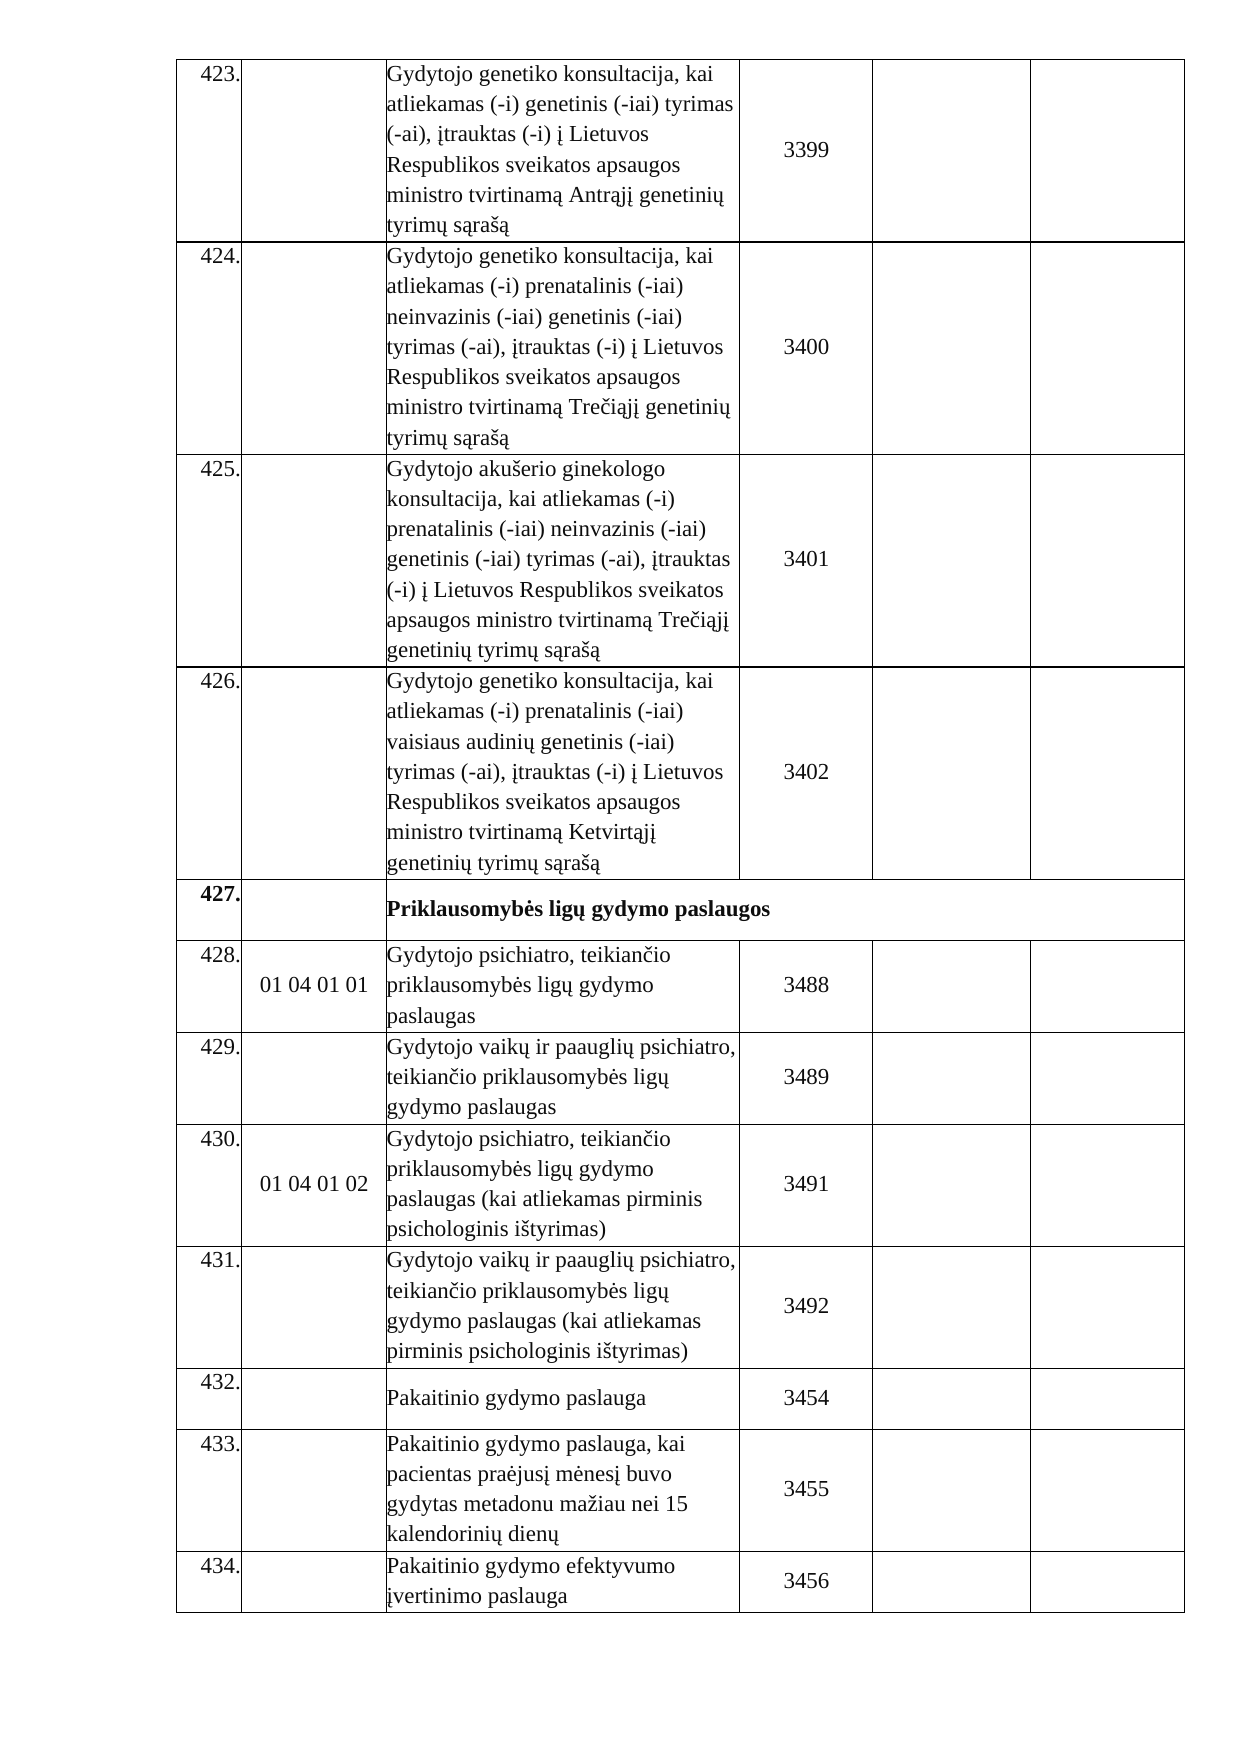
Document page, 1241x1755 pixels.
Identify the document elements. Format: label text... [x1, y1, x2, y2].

table_cell [873, 1033, 1030, 1124]
table_cell [873, 1125, 1030, 1246]
table_cell [1031, 455, 1184, 666]
table_cell [1203, 59, 1208, 241]
table_cell [1213, 241, 1230, 454]
table_cell [242, 1430, 386, 1551]
table_cell 425. 425. [177, 455, 241, 666]
table_cell 3491 [740, 1125, 872, 1246]
table_cell [242, 1552, 386, 1612]
table_cell [242, 1033, 386, 1124]
table_cell [1213, 59, 1230, 241]
table_cell [873, 243, 1030, 454]
table_cell [1185, 1368, 1203, 1429]
table_cell [1213, 1551, 1230, 1612]
table_cell Gydytojo vaikų ir paauglių psichiatro, teikiančio priklausomybės ligų gydymo paslaugas [387, 1033, 739, 1124]
table_cell [1203, 241, 1208, 454]
table_cell [1185, 1124, 1203, 1246]
table_cell 3400 [740, 243, 872, 454]
table_cell [242, 880, 386, 940]
table_cell [1230, 879, 1240, 940]
table_cell [1031, 243, 1184, 454]
table_cell [1230, 1429, 1240, 1551]
table_cell [1230, 1551, 1240, 1612]
table_cell [1208, 1124, 1213, 1246]
table_cell 428. [177, 941, 241, 1032]
table_cell [1208, 59, 1213, 241]
table_cell [1230, 1032, 1240, 1124]
table_cell [873, 1430, 1030, 1551]
table_cell [873, 1552, 1030, 1612]
table_cell Gydytojo genetiko konsultacija, kai atliekamas (-i) prenatalinis (-iai) neinvazinis (-iai) genetinis (-iai) tyrimas (-ai), įtrauktas (-i) į Lietuvos Respublikos sveikatos apsaugos ministro tvirtinamą Trečiąjį genetinių tyrimų sąrašą [387, 243, 739, 454]
table_cell Gydytojo genetiko konsultacija, kai atliekamas (-i) prenatalinis (-iai) vaisiaus audinių genetinis (-iai) tyrimas (-ai), įtrauktas (-i) į Lietuvos Respublikos sveikatos apsaugos ministro tvirtinamą Ketvirtąjį genetinių tyrimų sąrašą [387, 668, 739, 879]
table_cell [1208, 1551, 1213, 1612]
table_cell Priklausomybės ligų gydymo paslaugos [387, 880, 1184, 940]
table_cell [1203, 454, 1208, 666]
table_cell [1203, 1551, 1208, 1612]
table_cell [873, 60, 1030, 241]
table_cell 3455 [740, 1430, 872, 1551]
table_cell [1203, 940, 1208, 1032]
table_cell Gydytojo vaikų ir paauglių psichiatro, teikiančio priklausomybės ligų gydymo paslaugas (kai atliekamas pirminis psichologinis ištyrimas) [387, 1247, 739, 1367]
table_cell Gydytojo psichiatro, teikiančio priklausomybės ligų gydymo paslaugas [387, 941, 739, 1032]
table_cell [1203, 1124, 1208, 1246]
table_cell [1031, 60, 1184, 241]
table_cell [1185, 59, 1203, 241]
table_cell Pakaitinio gydymo paslauga, kai pacientas praėjusį mėnesį buvo gydytas metadonu mažiau nei 15 kalendorinių dienų [387, 1430, 739, 1551]
table_cell 01 04 01 01 [242, 941, 386, 1032]
table_cell Gydytojo psichiatro, teikiančio priklausomybės ligų gydymo paslaugas (kai atliekamas pirminis psichologinis ištyrimas) [387, 1125, 739, 1246]
table_cell [1213, 1368, 1230, 1429]
table_cell [1230, 454, 1240, 666]
table_cell [1230, 1246, 1240, 1367]
table_cell [1031, 1125, 1184, 1246]
table_cell 01 04 01 02 [242, 1125, 386, 1246]
table_cell 3456 [740, 1552, 872, 1612]
table_cell 430. [177, 1125, 241, 1246]
table_cell [1185, 1032, 1203, 1124]
table_cell 3402 [740, 668, 872, 879]
table_cell 3454 [740, 1369, 872, 1429]
table_cell [1031, 1430, 1184, 1551]
table_cell 3492 [740, 1247, 872, 1367]
table_cell [242, 455, 386, 666]
table_cell 424. 424. [177, 243, 241, 454]
table_cell [1203, 1429, 1208, 1551]
table_cell [1208, 1032, 1213, 1124]
table_cell [1185, 1246, 1203, 1367]
table_cell [1031, 1369, 1184, 1429]
table_cell 429. [177, 1033, 241, 1124]
table_cell [873, 1369, 1030, 1429]
table_cell [873, 1247, 1030, 1367]
table_cell [1213, 1124, 1230, 1246]
table_cell [1031, 1033, 1184, 1124]
table_cell [1230, 59, 1240, 241]
table_cell [1203, 666, 1208, 879]
table_cell [1185, 1551, 1203, 1612]
table_cell [242, 60, 386, 241]
table_cell [1213, 1032, 1230, 1124]
table_cell [1185, 879, 1203, 940]
table_cell [1213, 1246, 1230, 1367]
table_cell [1031, 1552, 1184, 1612]
table_cell 3399 [740, 60, 872, 241]
table_cell [1203, 1032, 1208, 1124]
table_cell 3401 [740, 455, 872, 666]
table_cell [1208, 1246, 1213, 1367]
table_cell [1230, 666, 1240, 879]
table_cell [1230, 940, 1240, 1032]
table_cell [1208, 241, 1213, 454]
table_cell [1185, 1429, 1203, 1551]
table_cell [1185, 666, 1203, 879]
table_cell [1203, 1368, 1208, 1429]
table_cell 423. 423. [177, 60, 241, 241]
table_cell [873, 941, 1030, 1032]
table_cell [1213, 666, 1230, 879]
table_cell 3488 [740, 941, 872, 1032]
table_cell [1208, 1368, 1213, 1429]
table_cell [873, 668, 1030, 879]
table_cell [242, 1247, 386, 1367]
table_cell [1213, 1429, 1230, 1551]
table_cell [1208, 454, 1213, 666]
table_cell [873, 455, 1030, 666]
table_cell [1230, 1124, 1240, 1246]
table_cell 432. [177, 1369, 241, 1429]
table_cell [1230, 241, 1240, 454]
table_cell [1185, 940, 1203, 1032]
table_cell Pakaitinio gydymo paslauga [387, 1369, 739, 1429]
table_cell 434. [177, 1552, 241, 1612]
table_cell 431. [177, 1247, 241, 1367]
table_cell 433. . [177, 1430, 241, 1551]
table_cell [242, 243, 386, 454]
table_cell [1213, 454, 1230, 666]
table_cell Gydytojo genetiko konsultacija, kai atliekamas (-i) genetinis (-iai) tyrimas (-ai), įtrauktas (-i) į Lietuvos Respublikos sveikatos apsaugos ministro tvirtinamą Antrąjį genetinių tyrimų sąrašą [387, 60, 739, 241]
table_cell [1208, 879, 1213, 940]
table_cell Gydytojo akušerio ginekologo konsultacija, kai atliekamas (-i) prenatalinis (-iai) neinvazinis (-iai) genetinis (-iai) tyrimas (-ai), įtrauktas (-i) į Lietuvos Respublikos sveikatos apsaugos ministro tvirtinamą Trečiąjį genetinių tyrimų sąrašą [387, 455, 739, 666]
table_cell [242, 1369, 386, 1429]
table_cell [1185, 454, 1203, 666]
table_cell [242, 668, 386, 879]
table_cell [1213, 940, 1230, 1032]
table_cell [1031, 668, 1184, 879]
table_cell [1031, 1247, 1184, 1367]
table_cell 3489 [740, 1033, 872, 1124]
table_cell 426. 426. [177, 668, 241, 879]
table_cell [1208, 940, 1213, 1032]
table_cell [1208, 1429, 1213, 1551]
table_cell [1208, 666, 1213, 879]
table_cell [1230, 1368, 1240, 1429]
table_cell 427. [177, 880, 241, 940]
table_cell [1203, 1246, 1208, 1367]
table_cell [1203, 879, 1208, 940]
table_cell [1031, 941, 1184, 1032]
table_cell Pakaitinio gydymo efektyvumo įvertinimo paslauga [387, 1552, 739, 1612]
table_cell [1213, 879, 1230, 940]
table_cell [1185, 241, 1203, 454]
